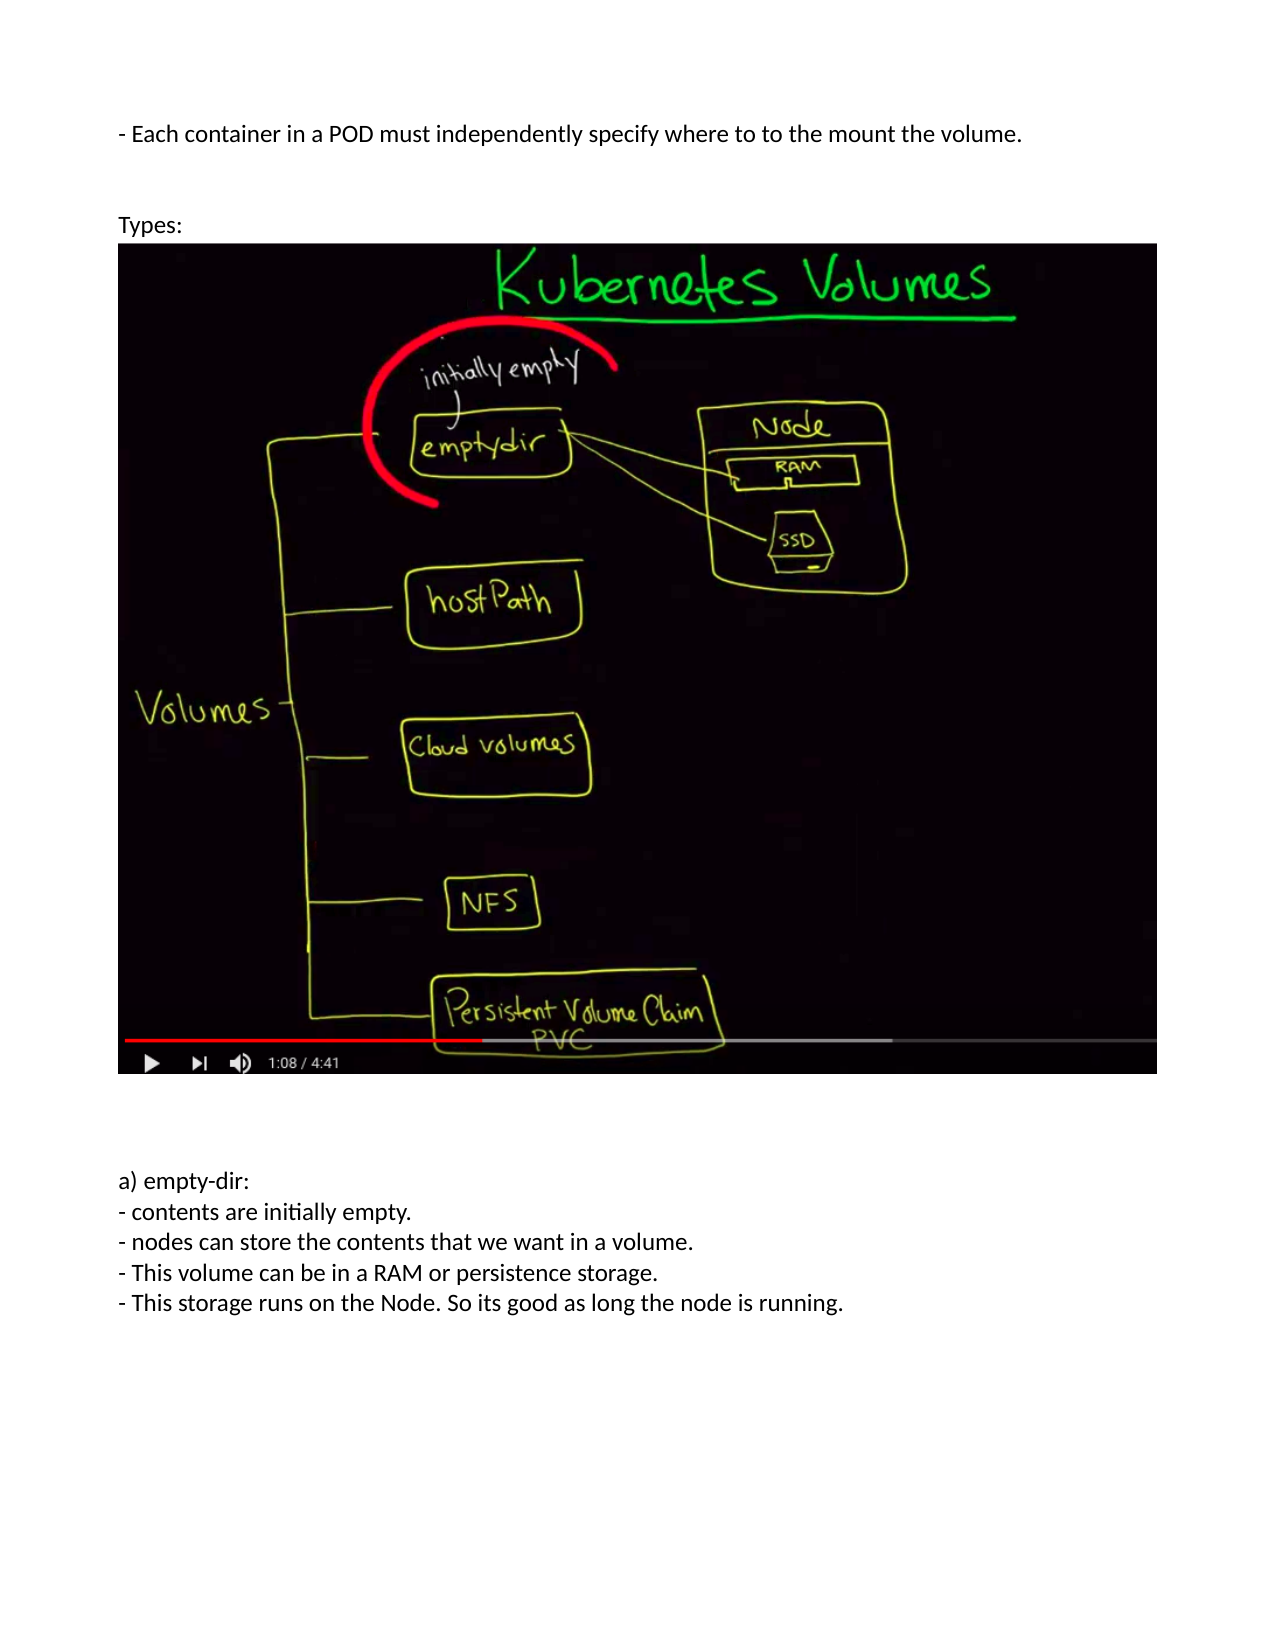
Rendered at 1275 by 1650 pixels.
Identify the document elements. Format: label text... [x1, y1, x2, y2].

text - nodes can store the contents that we want in a volume. [118, 1226, 1157, 1257]
text - This storage runs on the Node. So its good as long the node is running. [118, 1287, 1157, 1318]
picture [118, 240, 1157, 1074]
text - contents are initially empty. [118, 1196, 1157, 1226]
list - Each container in a POD must independently specify where to to the mount the volume. [118, 118, 1157, 149]
text Types: [118, 210, 1157, 240]
text - This volume can be in a RAM or persistence storage. [118, 1257, 1157, 1287]
text a) empty-dir: [118, 1165, 1157, 1196]
